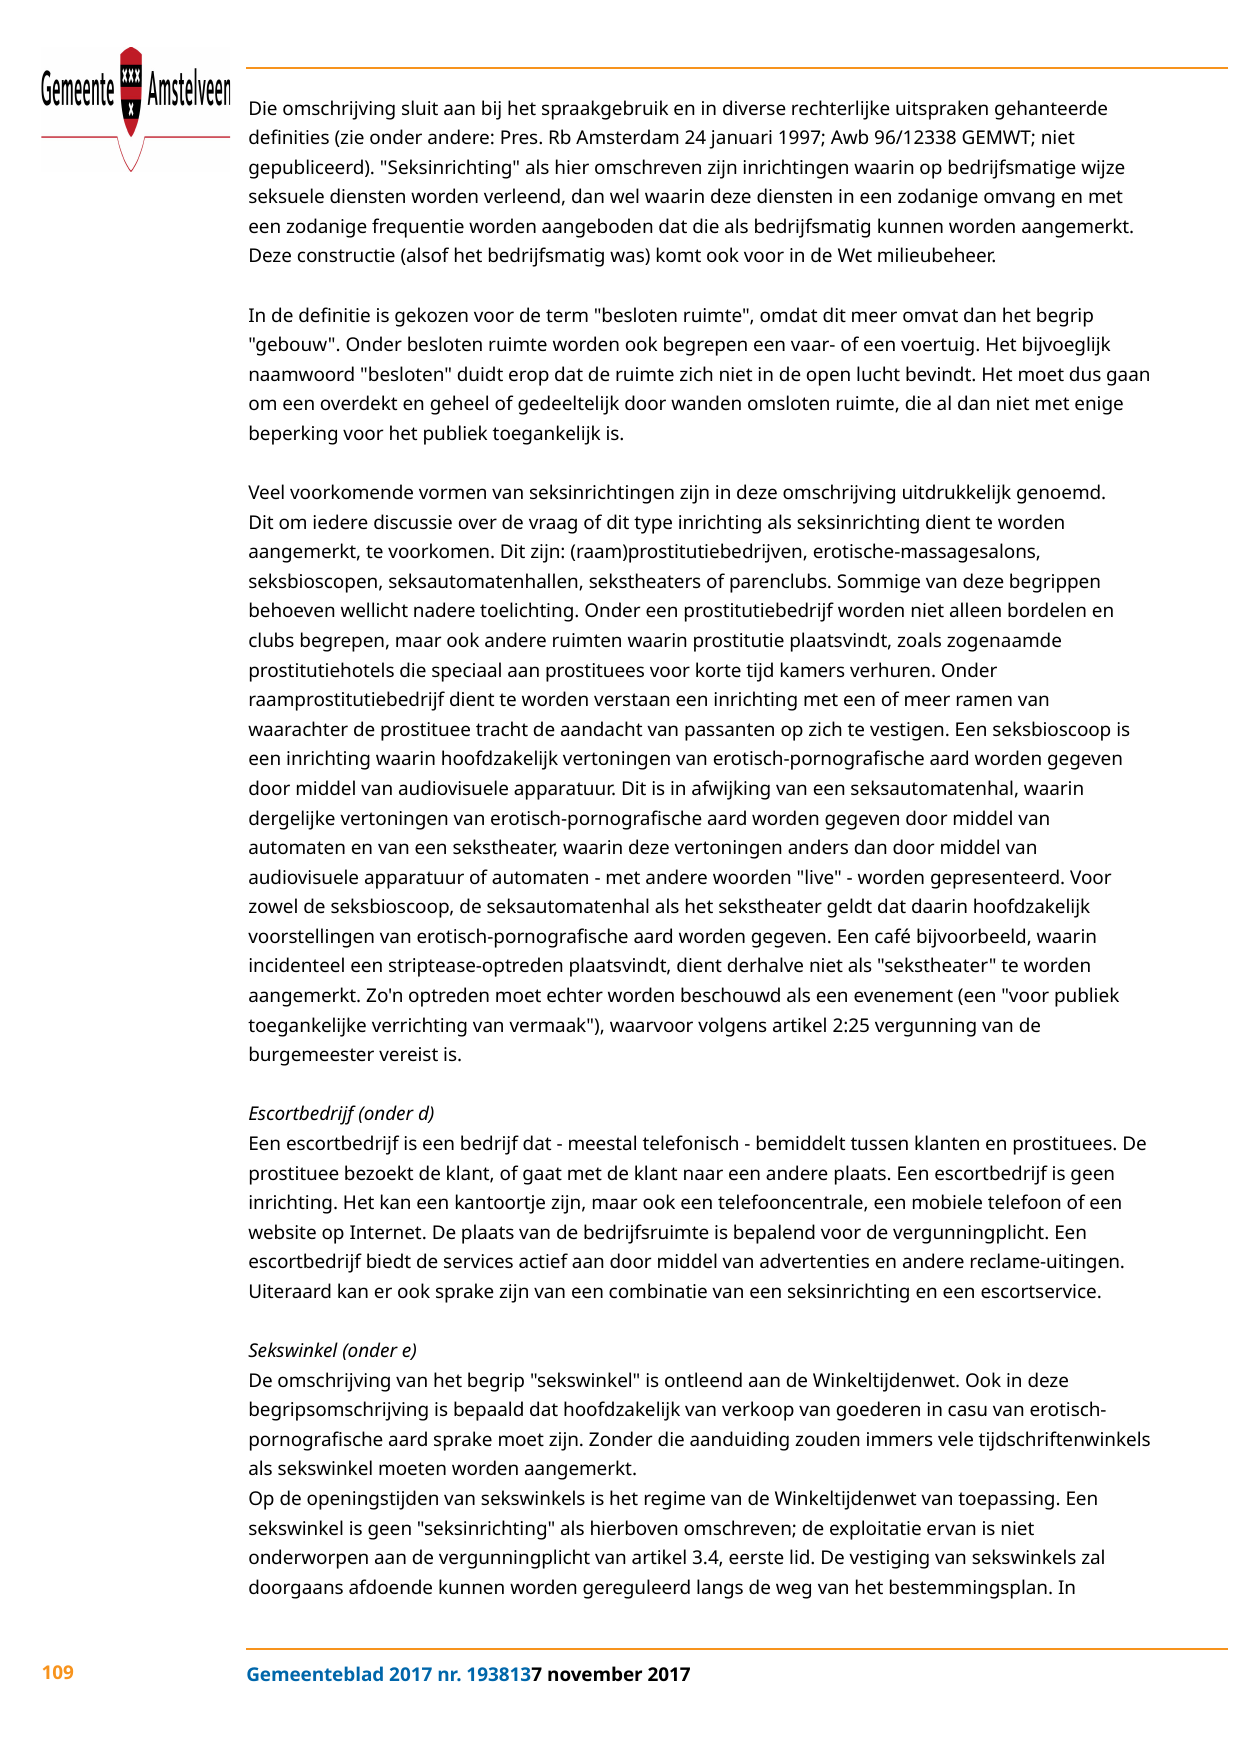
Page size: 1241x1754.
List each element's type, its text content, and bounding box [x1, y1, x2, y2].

picture [41, 47, 231, 172]
text In de definitie is gekozen voor de term "besloten ruimte", omdat dit meer omvat dan het begrip "gebouw". Onder besloten ruimte worden ook begrepen een vaar- of een voertuig. Het bijvoeglijk naamwoord "besloten" duidt erop dat de ruimte zich niet in de open lucht bevindt. Het moet dus gaan om een overdekt en geheel of gedeeltelijk door wanden omsloten ruimte, die al dan niet met enige beperking voor het publiek toegankelijk is. [248, 302, 1152, 446]
text Veel voorkomende vormen van seksinrichtingen zijn in deze omschrijving uitdrukkelijk genoemd. [248, 479, 1152, 505]
text Escortbedrijf (onder d) [248, 1101, 1152, 1126]
text De omschrijving van het begrip "sekswinkel" is ontleend aan de Winkeltijdenwet. Ook in deze begripsomschrijving is bepaald dat hoofdzakelijk van verkoop van goederen in casu van erotisch-pornografische aard sprake moet zijn. Zonder die aanduiding zouden immers vele tijdschriftenwinkels als sekswinkel moeten worden aangemerkt. [248, 1367, 1152, 1481]
text Op de openingstijden van sekswinkels is het regime van de Winkeltijdenwet van toepassing. Een sekswinkel is geen "seksinrichting" als hierboven omschreven; de exploitatie ervan is niet onderworpen aan de vergunningplicht van artikel 3.4, eerste lid. De vestiging van sekswinkels zal doorgaans afdoende kunnen worden gereguleerd langs de weg van het bestemmingsplan. In [248, 1485, 1152, 1600]
text Sekswinkel (onder e) [248, 1337, 1152, 1363]
text Dit om iedere discussie over de vraag of dit type inrichting als seksinrichting dient te worden aangemerkt, te voorkomen. Dit zijn: (raam)prostitutiebedrijven, erotische-massagesalons, seksbioscopen, seksautomatenhallen, sekstheaters of parenclubs. Sommige van deze begrippen behoeven wellicht nadere toelichting. Onder een prostitutiebedrijf worden niet alleen bordelen en clubs begrepen, maar ook andere ruimten waarin prostitutie plaatsvindt, zoals zogenaamde prostitutiehotels die speciaal aan prostituees voor korte tijd kamers verhuren. Onder raamprostitutiebedrijf dient te worden verstaan een inrichting met een of meer ramen van waarachter de prostituee tracht de aandacht van passanten op zich te vestigen. Een seksbioscoop is een inrichting waarin hoofdzakelijk vertoningen van erotisch-pornografische aard worden gegeven door middel van audiovisuele apparatuur. Dit is in afwijking van een seksautomatenhal, waarin dergelijke vertoningen van erotisch-pornografische aard worden gegeven door middel van automaten en van een sekstheater, waarin deze vertoningen anders dan door middel van audiovisuele apparatuur of automaten - met andere woorden "live" - worden gepresenteerd. Voor zowel de seksbioscoop, de seksautomatenhal als het sekstheater geldt dat daarin hoofdzakelijk voorstellingen van erotisch-pornografische aard worden gegeven. Een café bijvoorbeeld, waarin incidenteel een striptease-optreden plaatsvindt, dient derhalve niet als "sekstheater" te worden aangemerkt. Zo'n optreden moet echter worden beschouwd als een evenement (een "voor publiek toegankelijke verrichting van vermaak"), waarvoor volgens artikel 2:25 vergunning van de burgemeester vereist is. [248, 509, 1152, 1067]
text Die omschrijving sluit aan bij het spraakgebruik en in diverse rechterlijke uitspraken gehanteerde definities (zie onder andere: Pres. Rb Amsterdam 24 januari 1997; Awb 96/12338 GEMWT; niet gepubliceerd). "Seksinrichting" als hier omschreven zijn inrichtingen waarin op bedrijfsmatige wijze seksuele diensten worden verleend, dan wel waarin deze diensten in een zodanige omvang en met een zodanige frequentie worden aangeboden dat die als bedrijfsmatig kunnen worden aangemerkt. Deze constructie (alsof het bedrijfsmatig was) komt ook voor in de Wet milieubeheer. [248, 95, 1152, 268]
text Een escortbedrijf is een bedrijf dat - meestal telefonisch - bemiddelt tussen klanten en prostituees. De prostituee bezoekt de klant, of gaat met de klant naar een andere plaats. Een escortbedrijf is geen inrichting. Het kan een kantoortje zijn, maar ook een telefooncentrale, een mobiele telefoon of een website op Internet. De plaats van de bedrijfsruimte is bepalend voor de vergunningplicht. Een escortbedrijf biedt de services actief aan door middel van advertenties en andere reclame-uitingen. Uiteraard kan er ook sprake zijn van een combinatie van een seksinrichting en een escortservice. [248, 1130, 1152, 1304]
